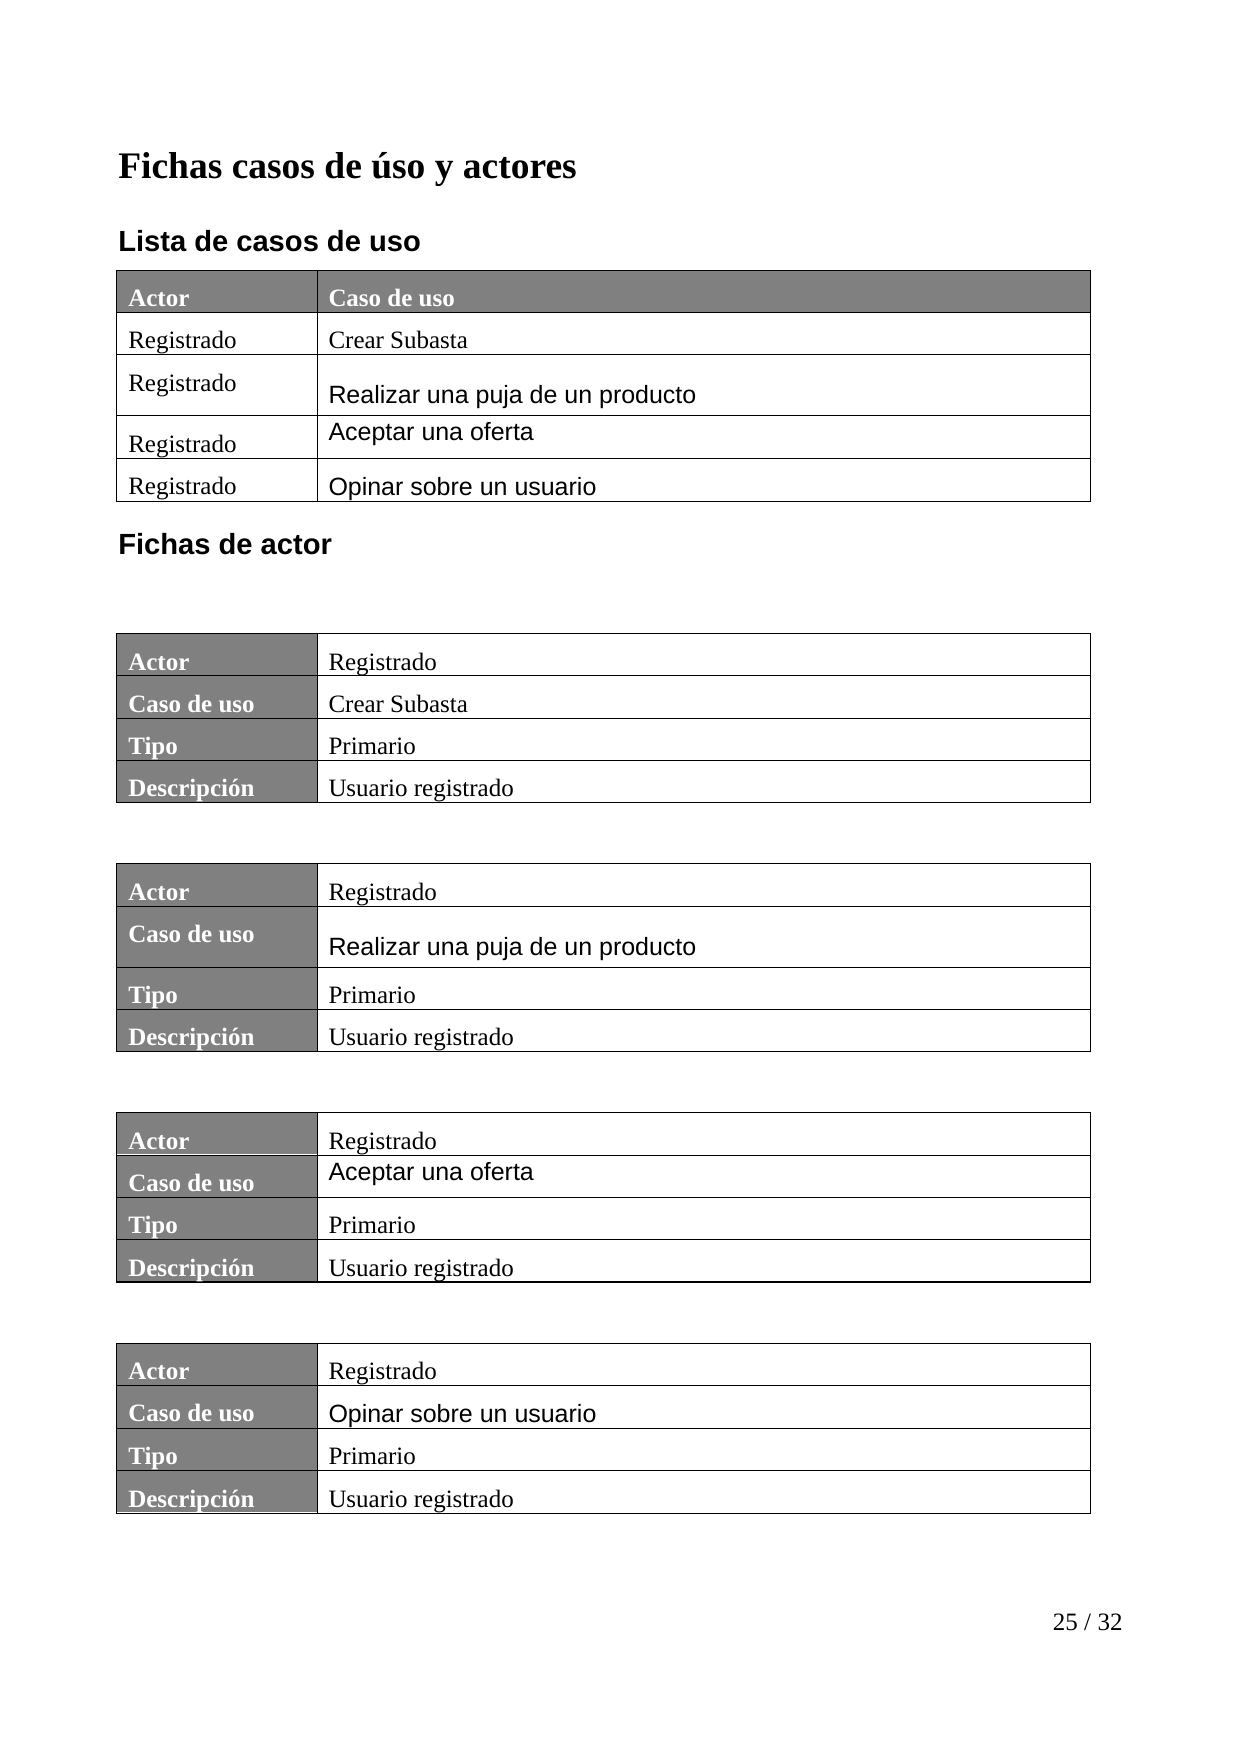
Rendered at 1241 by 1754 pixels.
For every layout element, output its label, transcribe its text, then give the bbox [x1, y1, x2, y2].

table_header Actor [117, 634, 317, 675]
table_cell Caso de uso [117, 907, 317, 967]
table_cell Registrado [117, 355, 317, 415]
table_header Registrado [318, 634, 1090, 675]
table_cell Realizar una puja de un producto [318, 355, 1090, 415]
table_header Registrado [318, 1113, 1090, 1154]
table_cell Opinar sobre un usuario [318, 1386, 1090, 1428]
table_cell Tipo [117, 719, 317, 760]
subtitle Lista de casos de uso [118, 224, 1122, 257]
table_cell Registrado [117, 313, 317, 354]
table_cell Realizar una puja de un producto [318, 907, 1090, 967]
table_header Caso de uso [318, 271, 1090, 312]
table_cell Primario [318, 968, 1090, 1009]
table_header Actor [117, 1113, 317, 1154]
table_cell Primario [318, 1198, 1090, 1239]
table_cell Crear Subasta [318, 676, 1090, 718]
table_header Actor [117, 1344, 317, 1385]
table_cell Caso de uso [117, 1386, 317, 1428]
table_cell Tipo [117, 1198, 317, 1239]
table_cell Descripción [117, 761, 317, 802]
table_cell Usuario registrado [318, 1471, 1090, 1512]
table_header Actor [117, 271, 317, 312]
table_cell Usuario registrado [318, 1240, 1090, 1281]
table_cell Usuario registrado [318, 1010, 1090, 1051]
table_cell Descripción [117, 1010, 317, 1051]
table_cell Registrado [117, 416, 317, 458]
table_cell Tipo [117, 1429, 317, 1470]
table_cell Registrado [117, 459, 317, 501]
table_cell Caso de uso [117, 676, 317, 718]
table_cell Descripción [117, 1240, 317, 1281]
table_header Registrado [318, 864, 1090, 906]
table_header Actor [117, 864, 317, 906]
table_cell Descripción [117, 1471, 317, 1512]
table_cell Usuario registrado [318, 761, 1090, 802]
table_cell Aceptar una oferta [318, 416, 1090, 458]
subtitle Fichas casos de úso y actores [118, 143, 1122, 186]
table_header Registrado [318, 1344, 1090, 1385]
table_cell Tipo [117, 968, 317, 1009]
table_cell Caso de uso [117, 1156, 317, 1197]
table_cell Opinar sobre un usuario [318, 459, 1090, 501]
table_cell Primario [318, 719, 1090, 760]
subtitle Fichas de actor [118, 527, 1122, 561]
table_cell Crear Subasta [318, 313, 1090, 354]
table_cell Aceptar una oferta [318, 1156, 1090, 1197]
table_cell Primario [318, 1429, 1090, 1470]
